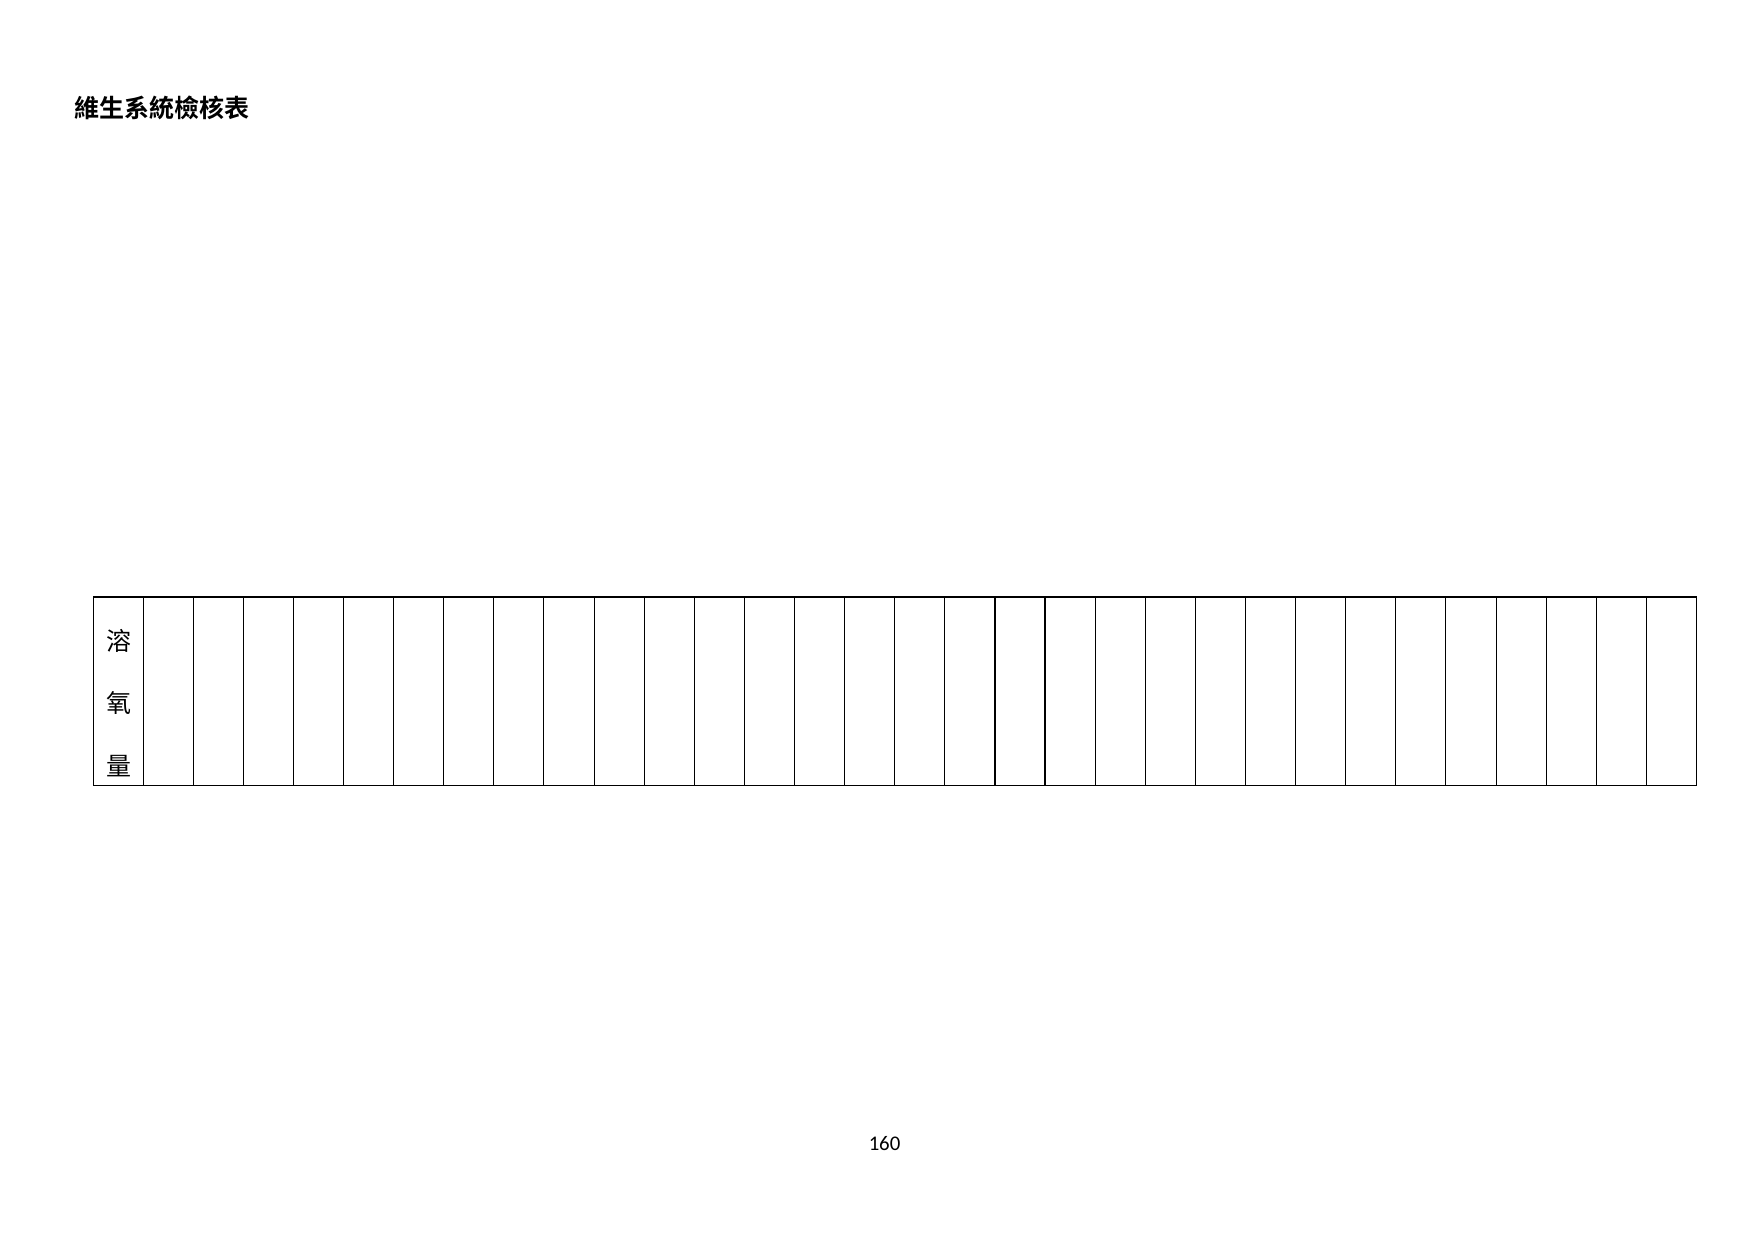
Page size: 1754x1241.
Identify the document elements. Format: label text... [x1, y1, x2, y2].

table_cell [1597, 598, 1646, 785]
table_cell 溶氧量 [94, 598, 143, 785]
table_cell [444, 598, 493, 785]
table_cell [244, 598, 293, 785]
table_cell [1046, 598, 1095, 785]
table_cell [1396, 598, 1445, 785]
table_cell [745, 598, 794, 785]
table_cell [1446, 598, 1496, 785]
table_cell [344, 598, 393, 785]
table_cell [1096, 598, 1145, 785]
table_cell [144, 598, 193, 785]
table_cell [595, 598, 644, 785]
table_cell [1146, 598, 1195, 785]
table_cell [544, 598, 594, 785]
table_cell [645, 598, 694, 785]
table_cell [1296, 598, 1345, 785]
table_cell [695, 598, 744, 785]
table_cell [394, 598, 443, 785]
table_cell [294, 598, 343, 785]
table_cell [1196, 598, 1245, 785]
table_cell [1547, 598, 1596, 785]
table_cell [194, 598, 243, 785]
table_cell [1246, 598, 1295, 785]
table_cell [1346, 598, 1395, 785]
table_cell [494, 598, 543, 785]
table_cell [895, 598, 944, 785]
table_cell [1497, 598, 1546, 785]
table_cell [1647, 598, 1696, 785]
table_cell [945, 598, 994, 785]
table_cell [996, 598, 1044, 785]
table_cell [795, 598, 844, 785]
table_cell [845, 598, 894, 785]
